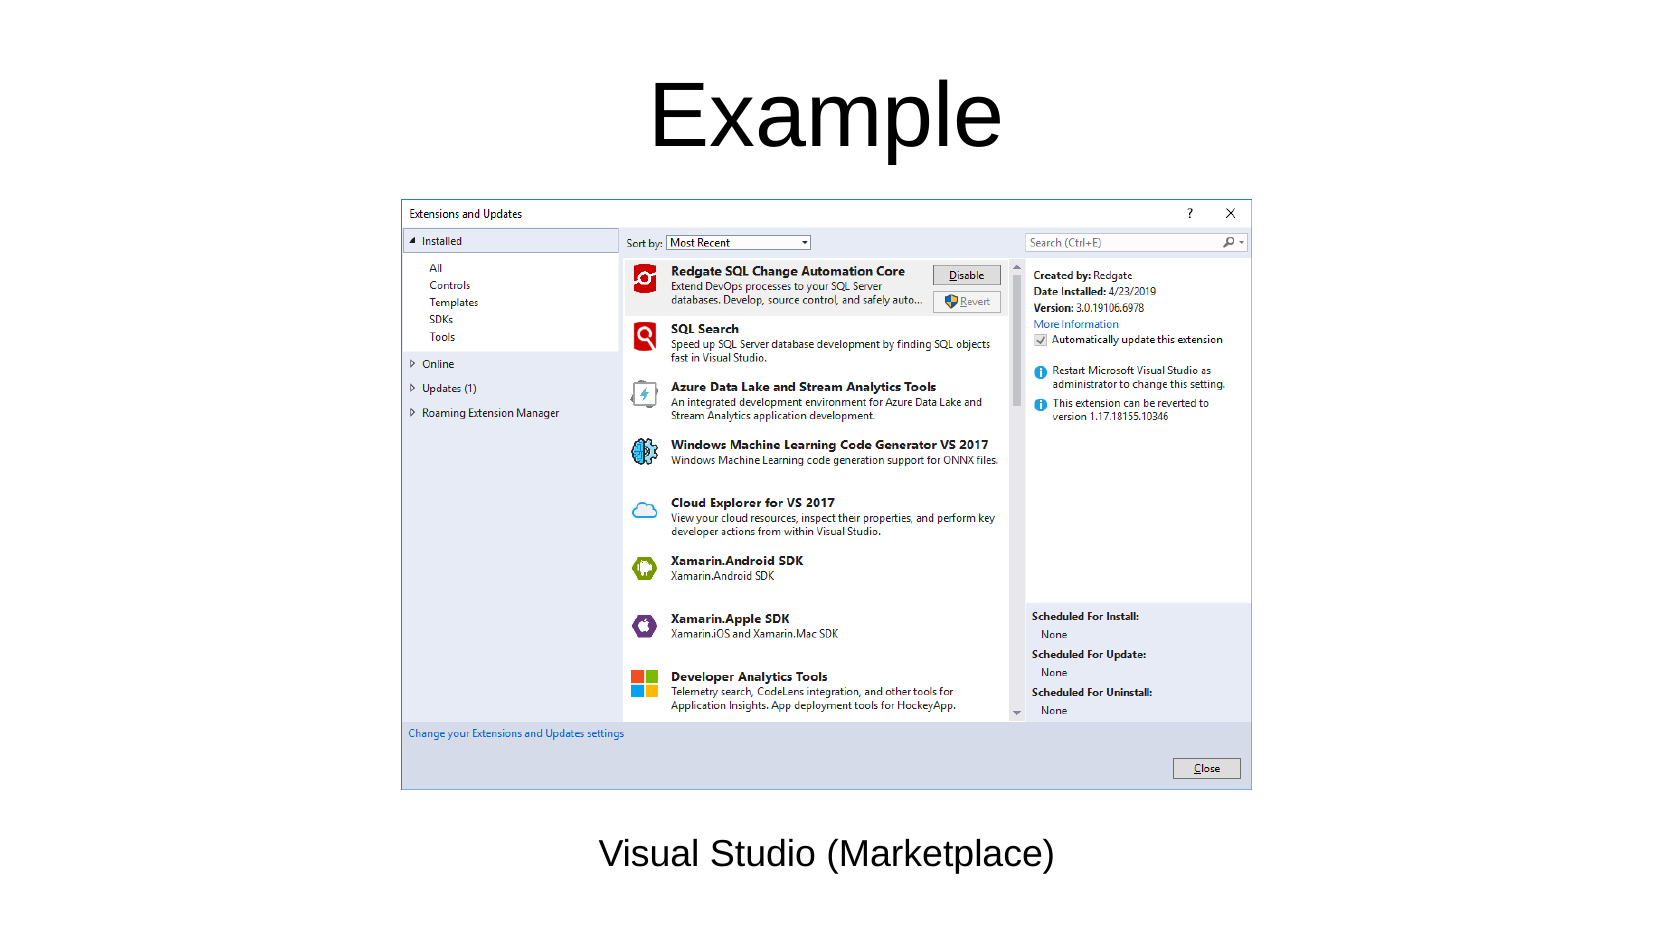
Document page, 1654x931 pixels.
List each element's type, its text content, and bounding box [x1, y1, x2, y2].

title Example [82, 37, 1571, 193]
text_box Visual Studio (Marketplace) [486, 825, 1168, 886]
picture [401, 199, 1252, 790]
